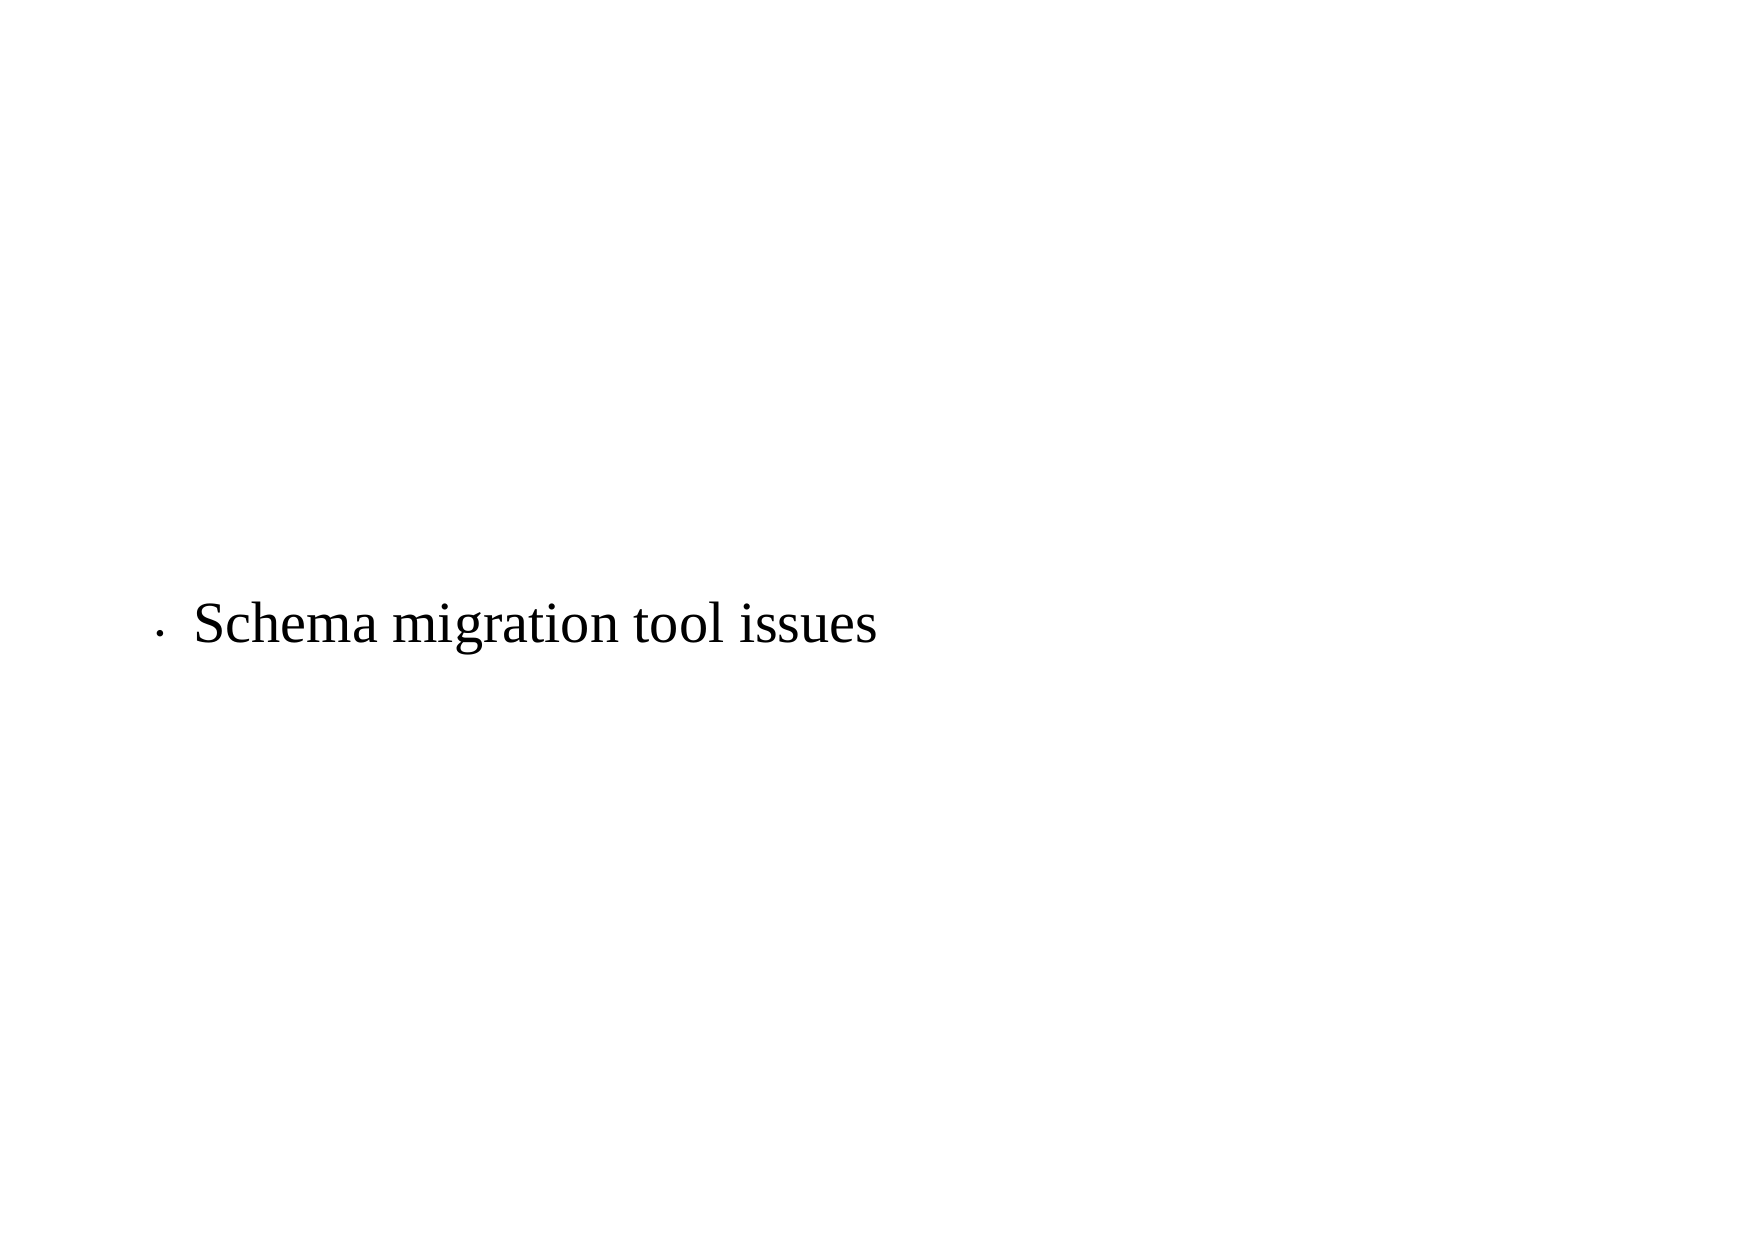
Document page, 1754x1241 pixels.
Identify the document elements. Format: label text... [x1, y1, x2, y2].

list Schema migration tool issues [156, 588, 1636, 655]
